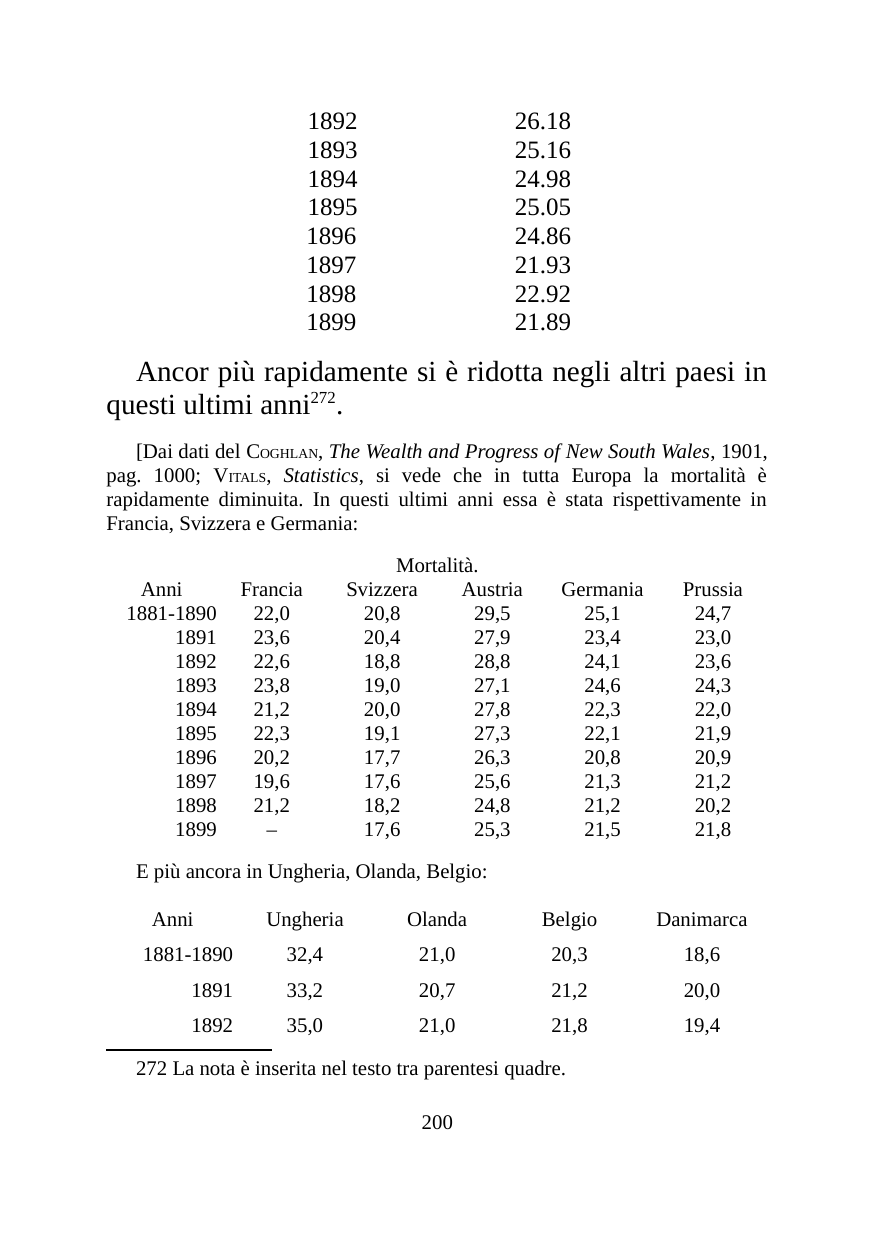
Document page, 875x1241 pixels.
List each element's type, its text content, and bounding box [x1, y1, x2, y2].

table_cell 21,5 [547, 818, 657, 841]
table_cell 24,1 [547, 649, 657, 673]
table_cell 20,4 [327, 625, 437, 649]
table_cell 23,6 [658, 649, 768, 673]
table_cell 21,2 [547, 793, 657, 817]
table_cell 25,05 [422, 193, 663, 221]
table_cell 1896 [211, 221, 422, 250]
table_header Ungheria [239, 901, 371, 936]
table_cell 20,0 [635, 972, 768, 1007]
table_cell 20,8 [327, 601, 437, 625]
table_cell 19,1 [327, 721, 437, 745]
table_cell 1892 [106, 1008, 238, 1043]
table_cell 22,3 [547, 697, 657, 721]
text E più ancora in Ungheria, Olanda, Belgio: [106, 859, 768, 883]
table_cell 23,8 [216, 673, 327, 697]
table_header Anni [106, 901, 238, 936]
table_cell 21,8 [658, 818, 768, 841]
table_cell 24,98 [422, 164, 663, 192]
table_cell 19,0 [327, 673, 437, 697]
table_cell 1891 [106, 972, 238, 1007]
table_cell 1897 [211, 250, 422, 279]
table_cell 1881-1890 [106, 601, 216, 625]
table_cell 21,3 [547, 769, 657, 793]
table_cell 27,9 [437, 625, 547, 649]
table_cell 1893 [106, 673, 216, 697]
table_cell 1898 [211, 279, 422, 307]
table_cell 21,2 [216, 697, 327, 721]
table_cell 18,2 [327, 793, 437, 817]
table_header Olanda [371, 901, 503, 936]
table_cell 18,8 [327, 649, 437, 673]
table_cell 1892 [106, 649, 216, 673]
table_cell 17,6 [327, 769, 437, 793]
table_cell 32,4 [239, 936, 371, 972]
table_cell 1895 [211, 193, 422, 221]
table_cell Anni [106, 577, 216, 601]
table_cell 25,3 [437, 818, 547, 841]
table_cell 35,0 [239, 1008, 371, 1043]
table_cell 25,16 [422, 135, 663, 164]
table_cell 21,2 [503, 972, 635, 1007]
table_cell 29,5 [437, 601, 547, 625]
table_cell 19,6 [216, 769, 327, 793]
table_cell 21,89 [422, 308, 663, 336]
table_cell Austria [437, 577, 547, 601]
table_cell 20,2 [658, 793, 768, 817]
table_header Belgio [503, 901, 635, 936]
table_cell 21,8 [503, 1008, 635, 1043]
table_cell 17,7 [327, 745, 437, 769]
table_cell 1899 [106, 818, 216, 841]
table_cell 1894 [106, 697, 216, 721]
table_cell 20,9 [658, 745, 768, 769]
table_cell 26,18 [422, 106, 663, 135]
text La nota è inserita nel testo tra parentesi quadre. [106, 1056, 768, 1080]
table_cell Prussia [658, 577, 768, 601]
table_cell 25,1 [547, 601, 657, 625]
table_cell 23,4 [547, 625, 657, 649]
table_cell 1891 [106, 625, 216, 649]
table_header Mortalità. [106, 553, 768, 577]
table_cell 21,9 [658, 721, 768, 745]
table_cell 22,0 [216, 601, 327, 625]
table_cell 20,3 [503, 936, 635, 972]
table_cell 33,2 [239, 972, 371, 1007]
table_cell 1895 [106, 721, 216, 745]
table_cell 20,7 [371, 972, 503, 1007]
table_cell 1896 [106, 745, 216, 769]
table_cell 1893 [211, 135, 422, 164]
table_cell 23,0 [658, 625, 768, 649]
table_cell 24,6 [547, 673, 657, 697]
table_cell Germania [547, 577, 657, 601]
table_cell 21,2 [216, 793, 327, 817]
table_cell 25,6 [437, 769, 547, 793]
table_cell 1897 [106, 769, 216, 793]
table_cell 24,3 [658, 673, 768, 697]
table_cell 18,6 [635, 936, 768, 972]
table_cell 24,86 [422, 221, 663, 250]
table_cell 1881-1890 [106, 936, 238, 972]
table_cell 1894 [211, 164, 422, 192]
table_cell 24,7 [658, 601, 768, 625]
table_cell 27,3 [437, 721, 547, 745]
table_cell 20,2 [216, 745, 327, 769]
table_cell 21,0 [371, 936, 503, 972]
table_cell 22,0 [658, 697, 768, 721]
text [Dai dati del Coghlan, The Wealth and Progress of New South Wales, 1901, pag. 1000; Vitals, Statistics, si vede che in tutta Europa la mortalità è rapidamente diminuita. In questi ultimi anni essa è stata rispettivamente in Francia, Svizzera e Germania: [106, 439, 768, 535]
table_cell 24,8 [437, 793, 547, 817]
table_cell 17,6 [327, 818, 437, 841]
table_cell 28,8 [437, 649, 547, 673]
table_cell 27,1 [437, 673, 547, 697]
table_cell 22,1 [547, 721, 657, 745]
table_cell 23,6 [216, 625, 327, 649]
table_header Danimarca [635, 901, 768, 936]
table_cell 20,0 [327, 697, 437, 721]
table_cell 22,3 [216, 721, 327, 745]
table_cell 21,93 [422, 250, 663, 279]
table_cell 21,2 [658, 769, 768, 793]
table_cell 1898 [106, 793, 216, 817]
table_cell 27,8 [437, 697, 547, 721]
text Ancor più rapidamente si è ridotta negli altri paesi in questi ultimi anni. [106, 354, 768, 421]
table_cell 19,4 [635, 1008, 768, 1043]
table_cell – [216, 818, 327, 841]
table_cell 1899 [211, 308, 422, 336]
table_cell 22,92 [422, 279, 663, 307]
table_cell 20,8 [547, 745, 657, 769]
table_cell 22,6 [216, 649, 327, 673]
table_cell Svizzera [327, 577, 437, 601]
table_cell 26,3 [437, 745, 547, 769]
table_cell 21,0 [371, 1008, 503, 1043]
table_cell 1892 [211, 106, 422, 135]
table_cell Francia [216, 577, 327, 601]
